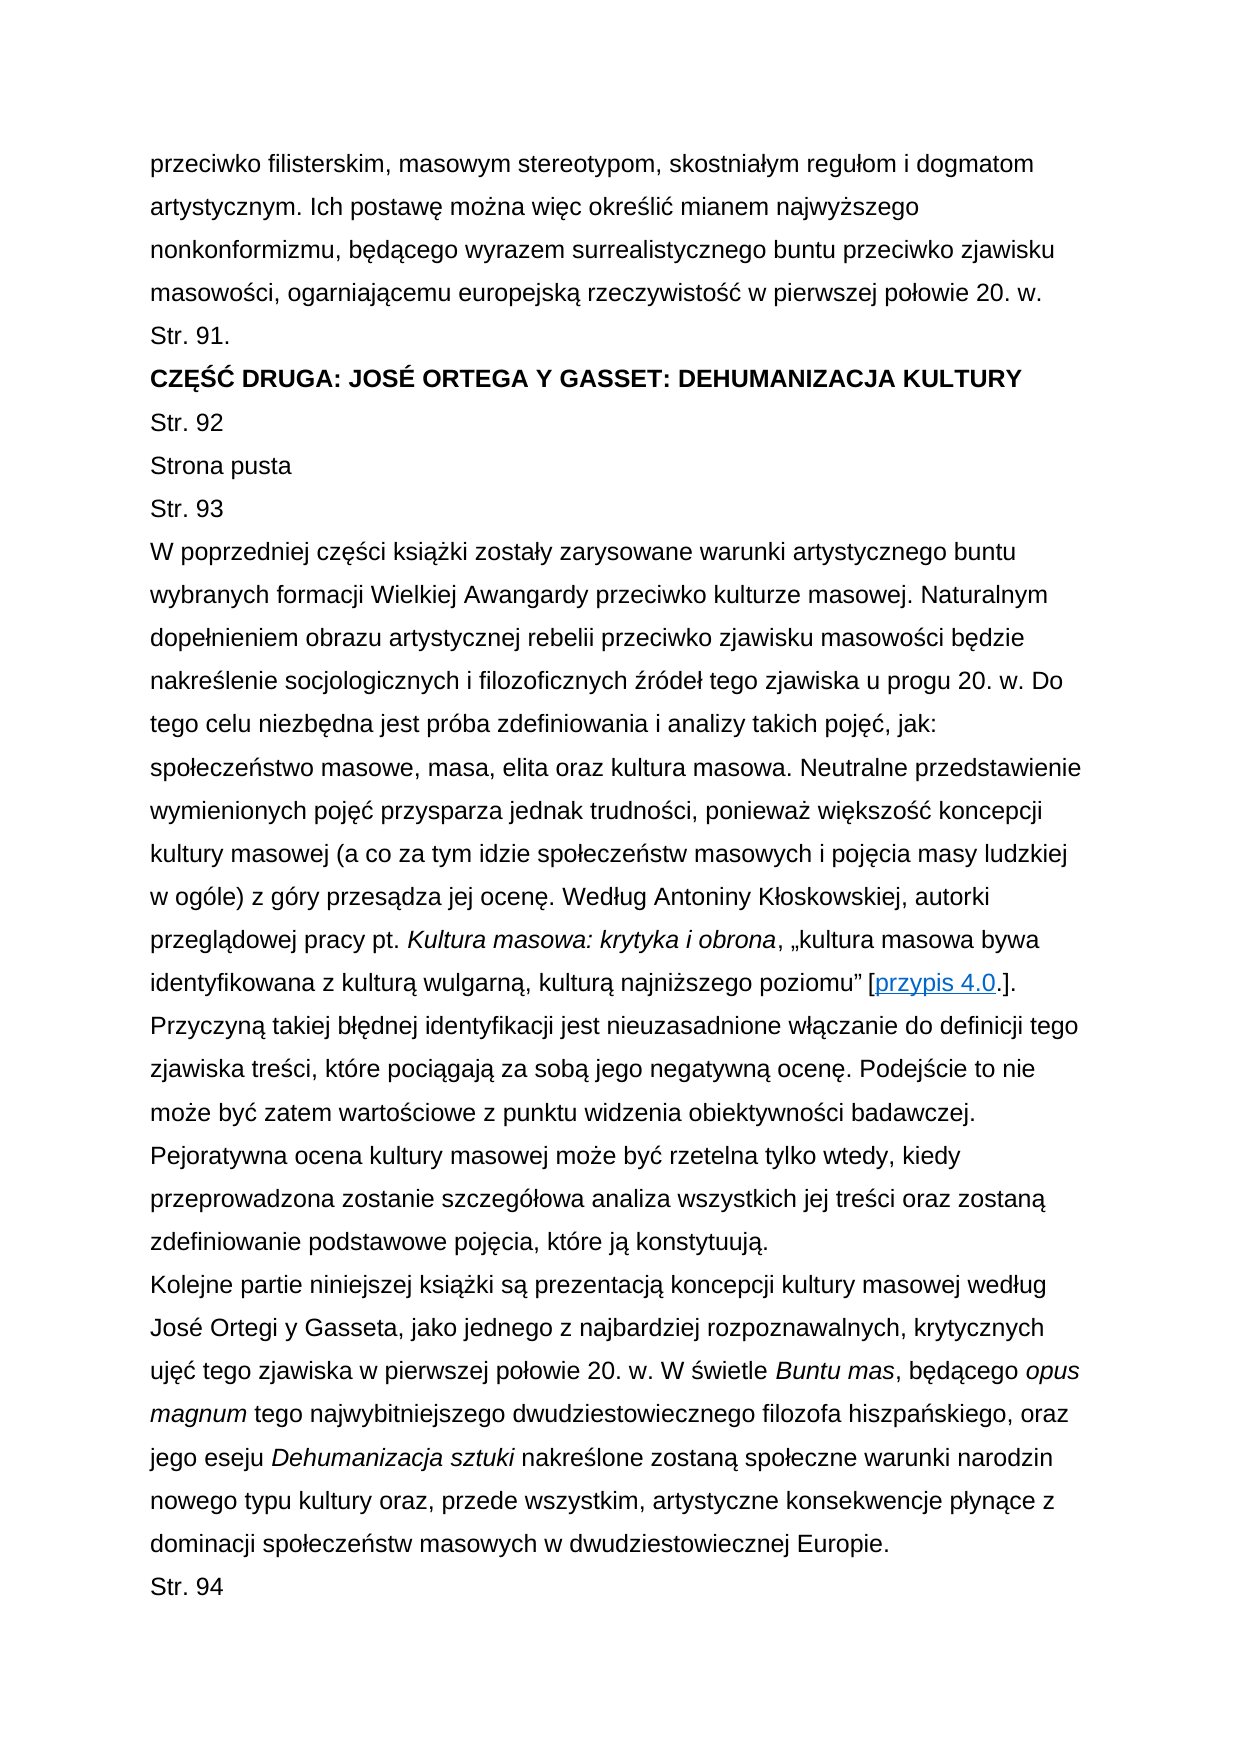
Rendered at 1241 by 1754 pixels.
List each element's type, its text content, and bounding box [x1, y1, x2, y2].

text Str. 93 [150, 494, 1090, 523]
text Strona pusta [150, 451, 1090, 479]
text Str. 94 [150, 1572, 1090, 1601]
text Str. 91. [150, 321, 1090, 350]
text W poprzedniej części książki zostały zarysowane warunki artystycznego buntu wybranych formacji Wielkiej Awangardy przeciwko kulturze masowej. Naturalnym dopełnieniem obrazu artystycznej rebelii przeciwko zjawisku masowości będzie nakreślenie socjologicznych i filozoficznych źródeł tego zjawiska u progu 20. w. Do tego celu niezbędna jest próba zdefiniowania i analizy takich pojęć, jak: społeczeństwo masowe, masa, elita oraz kultura masowa. Neutralne przedstawienie wymienionych pojęć przysparza jednak trudności, ponieważ większość koncepcji kultury masowej (a co za tym idzie społeczeństw masowych i pojęcia masy ludzkiej w ogóle) z góry przesądza jej ocenę. Według Antoniny Kłoskowskiej, autorki przeglądowej pracy pt. Kultura masowa: krytyka i obrona, „kultura masowa bywa identyfikowana z kulturą wulgarną, kulturą najniższego poziomu” [przypis 4.0.]. Przyczyną takiej błędnej identyfikacji jest nieuzasadnione włączanie do definicji tego zjawiska treści, które pociągają za sobą jego negatywną ocenę. Podejście to nie może być zatem wartościowe z punktu widzenia obiektywności badawczej. Pejoratywna ocena kultury masowej może być rzetelna tylko wtedy, kiedy przeprowadzona zostanie szczegółowa analiza wszystkich jej treści oraz zostaną zdefiniowanie podstawowe pojęcia, które ją konstytuują. [150, 537, 1090, 1256]
subtitle CZĘŚĆ DRUGA: JOSÉ ORTEGA Y GASSET: DEHUMANIZACJA KULTURY [150, 364, 1090, 393]
text Kolejne partie niniejszej książki są prezentacją koncepcji kultury masowej według José Ortegi y Gasseta, jako jednego z najbardziej rozpoznawalnych, krytycznych ujęć tego zjawiska w pierwszej połowie 20. w. W świetle Buntu mas, będącego opus magnum tego najwybitniejszego dwudziestowiecznego filozofa hiszpańskiego, oraz jego eseju Dehumanizacja sztuki nakreślone zostaną społeczne warunki narodzin nowego typu kultury oraz, przede wszystkim, artystyczne konsekwencje płynące z dominacji społeczeństw masowych w dwudziestowiecznej Europie. [150, 1270, 1090, 1558]
text Str. 92 [150, 408, 1090, 436]
text przeciwko filisterskim, masowym stereotypom, skostniałym regułom i dogmatom artystycznym. Ich postawę można więc określić mianem najwyższego nonkonformizmu, będącego wyrazem surrealistycznego buntu przeciwko zjawisku masowości, ogarniającemu europejską rzeczywistość w pierwszej połowie 20. w. [150, 149, 1090, 307]
